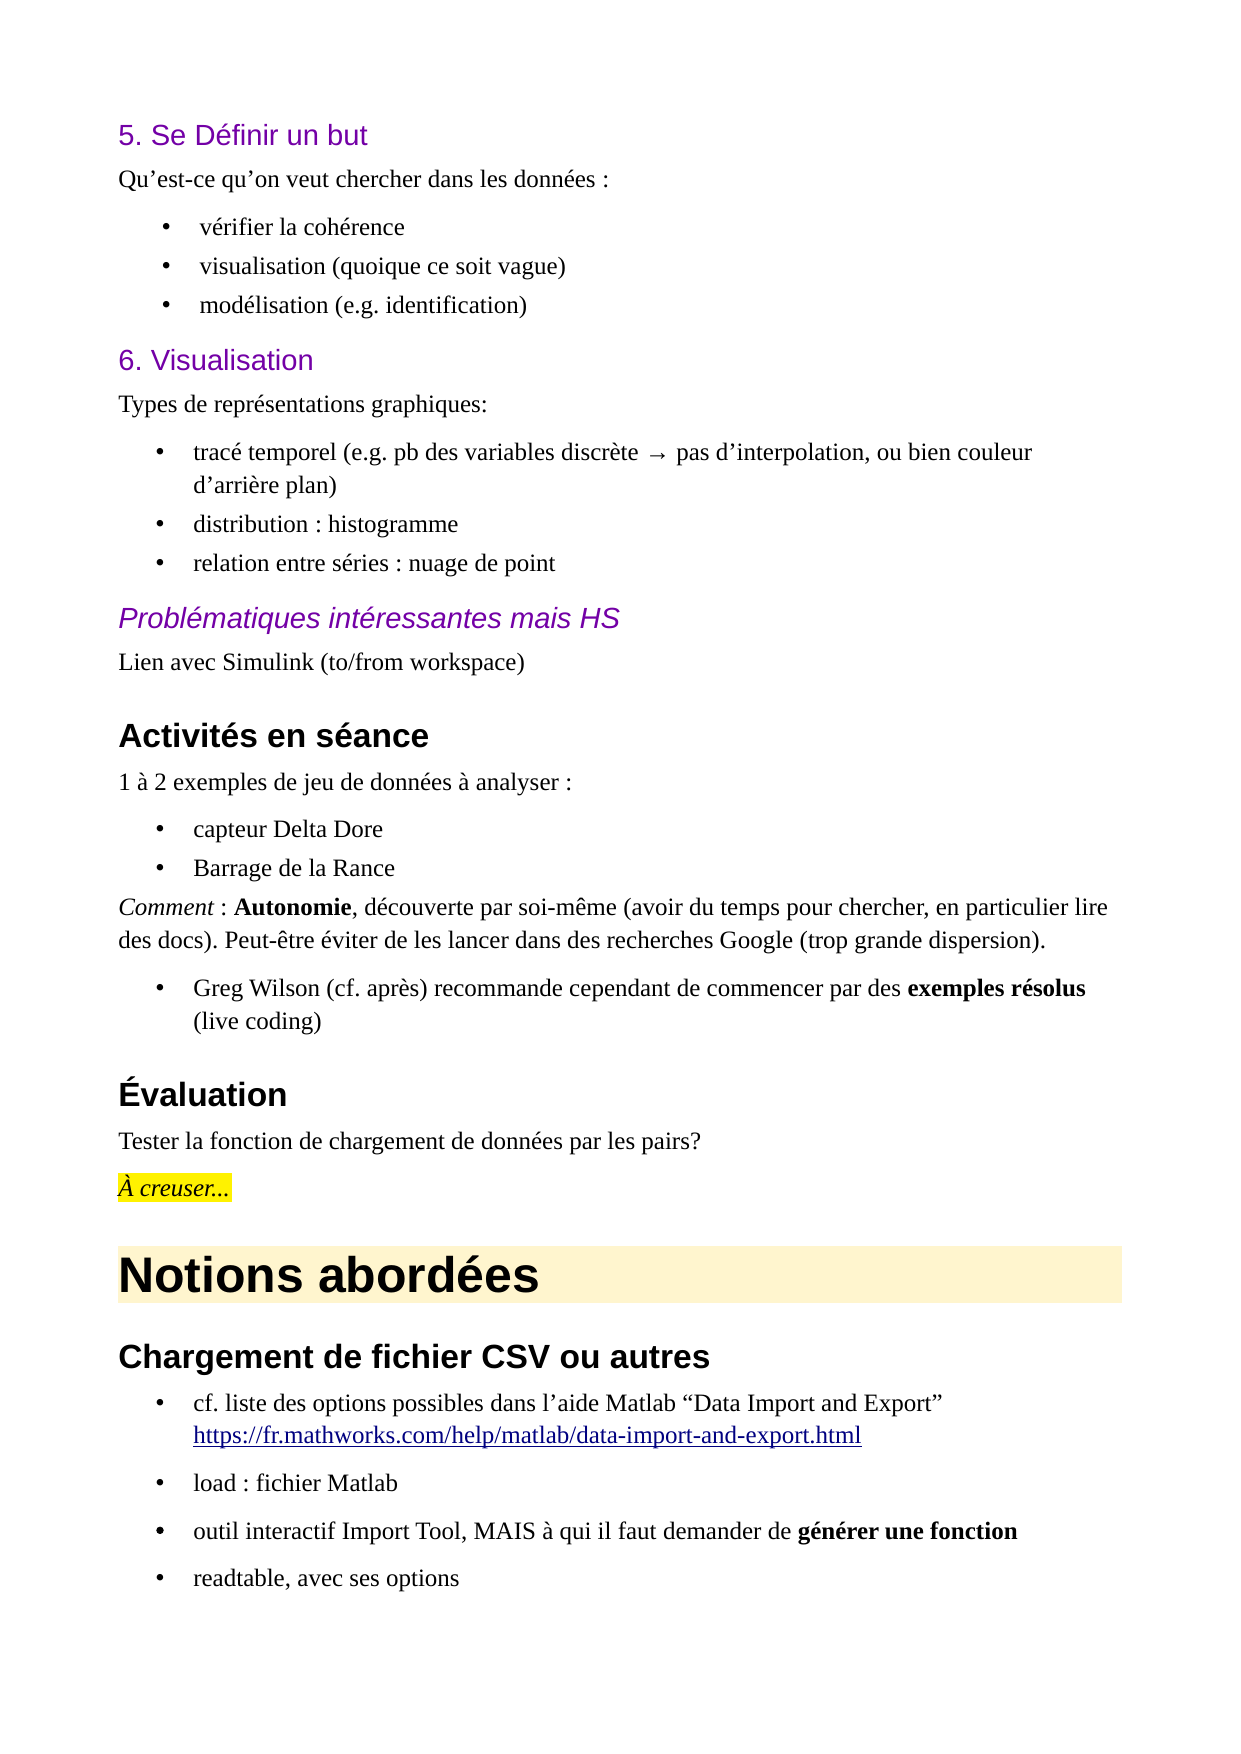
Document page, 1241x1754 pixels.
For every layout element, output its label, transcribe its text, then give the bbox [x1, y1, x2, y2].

list load : fichier Matlab [156, 1468, 1122, 1497]
subtitle Visualisation [118, 343, 1122, 377]
list tracé temporel (e.g. pb des variables discrète → pas d’interpolation, ou bien couleur d’arrière plan) [156, 437, 1122, 499]
text Comment : Autonomie, découverte par soi-même (avoir du temps pour chercher, en particulier lire des docs). Peut-être éviter de les lancer dans des recherches Google (trop grande dispersion). [118, 892, 1122, 954]
list visualisation (quoique ce soit vague) [162, 251, 1122, 279]
subtitle Chargement de fichier CSV ou autres [118, 1336, 1122, 1375]
text À creuser... [118, 1173, 1122, 1202]
list relation entre séries : nuage de point [156, 548, 1122, 577]
text Lien avec Simulink (to/from workspace) [118, 647, 1122, 676]
list Greg Wilson (cf. après) recommande cependant de commencer par des exemples résolus (live coding) [156, 973, 1122, 1035]
list distribution : histogramme [156, 509, 1122, 538]
subtitle Notions abordées [118, 1246, 1122, 1303]
subtitle Se Définir un but [118, 118, 1122, 152]
list vérifier la cohérence [162, 212, 1122, 241]
text Tester la fonction de chargement de données par les pairs? [118, 1126, 1122, 1154]
text 1 à 2 exemples de jeu de données à analyser : [118, 767, 1122, 796]
text Types de représentations graphiques: [118, 389, 1122, 418]
subtitle Activités en séance [118, 716, 1122, 754]
list cf. liste des options possibles dans l’aide Matlab “Data Import and Export” https://fr.mathworks.com/help/matlab/data-import-and-export.html [156, 1388, 1122, 1449]
list readtable, avec ses options [156, 1563, 1122, 1592]
list modélisation (e.g. identification) [162, 290, 1122, 318]
text Qu’est-ce qu’on veut chercher dans les données : [118, 164, 1122, 193]
list Barrage de la Rance [156, 853, 1122, 882]
list capteur Delta Dore [156, 814, 1122, 843]
list outil interactif Import Tool, MAIS à qui il faut demander de générer une fonction [156, 1516, 1122, 1544]
subtitle Évaluation [118, 1074, 1122, 1113]
subtitle Problématiques intéressantes mais HS [118, 601, 1122, 635]
